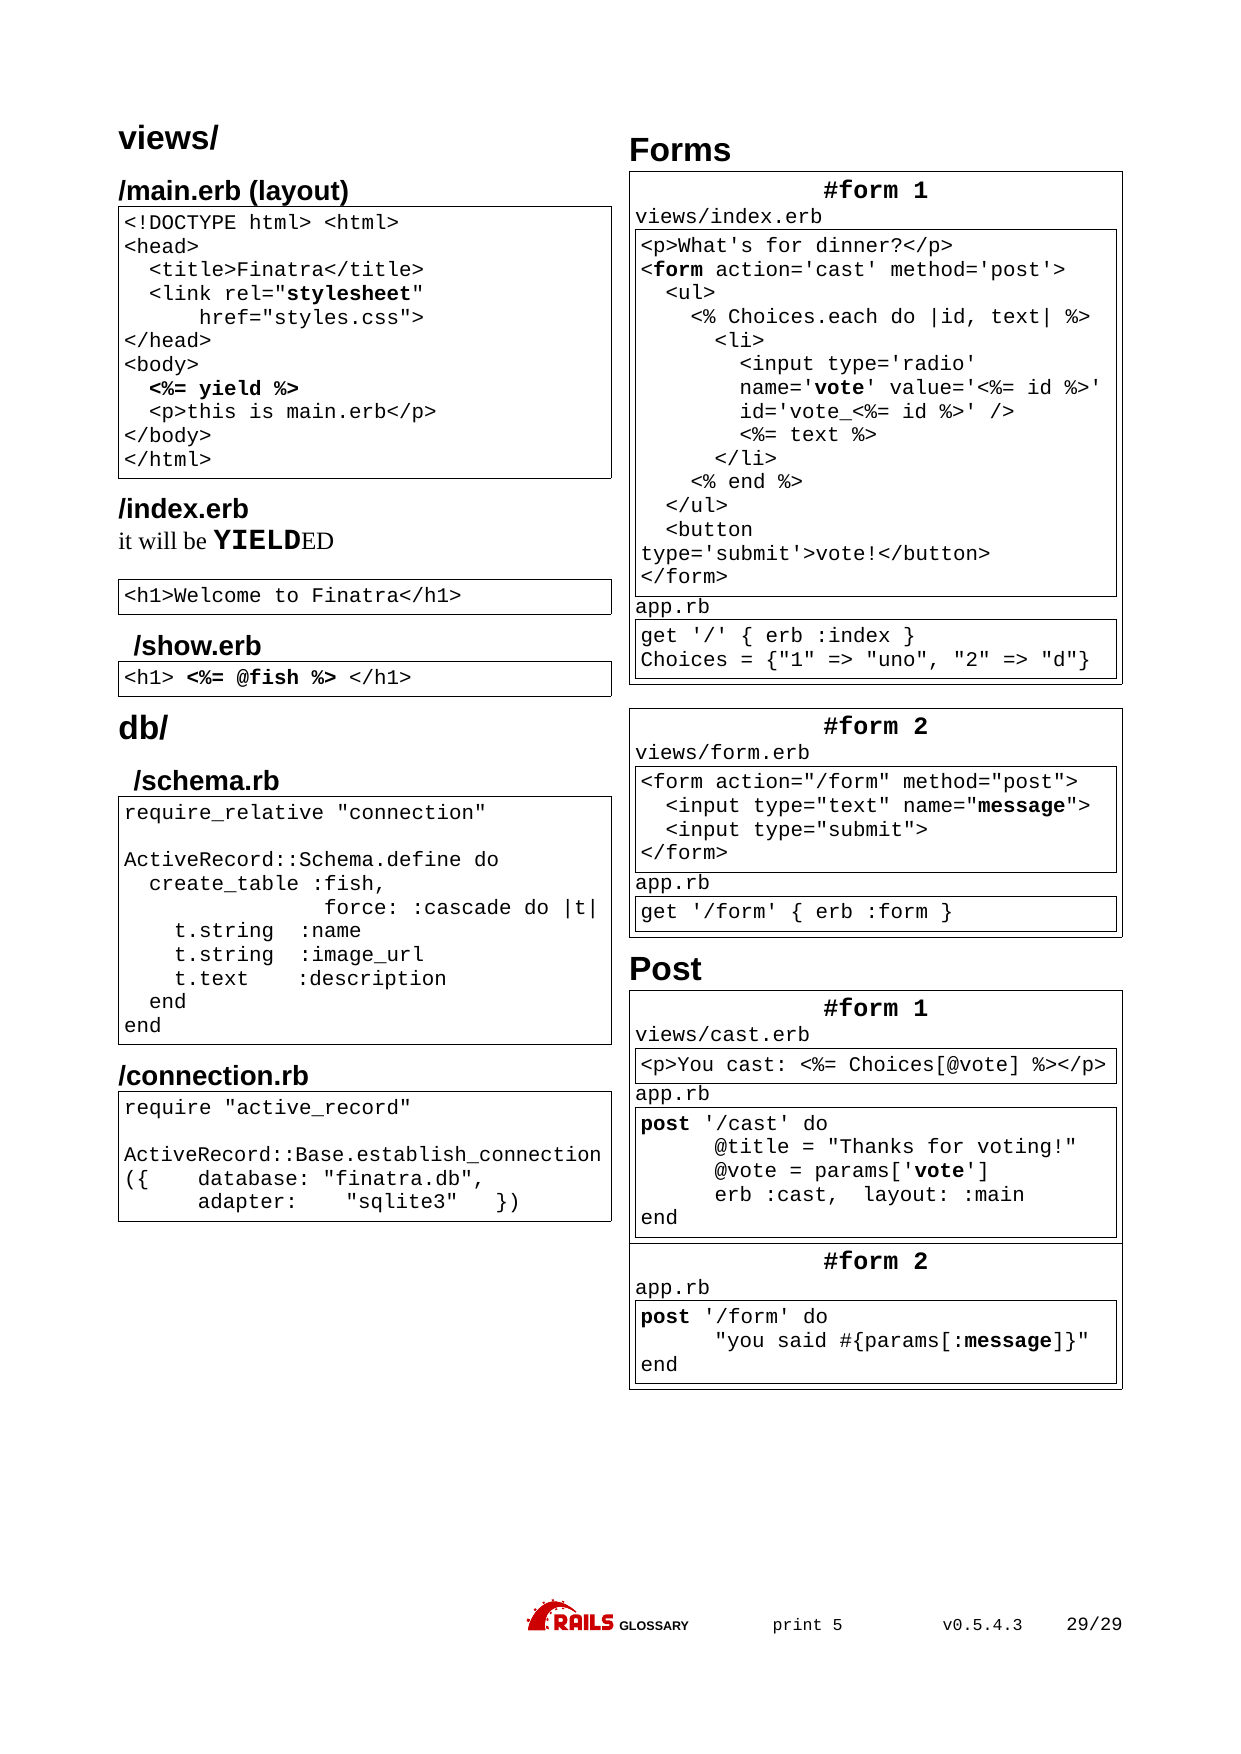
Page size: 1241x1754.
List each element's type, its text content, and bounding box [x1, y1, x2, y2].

subtitle /show.erb [118, 629, 611, 661]
subtitle views/ [118, 118, 611, 157]
subtitle Forms [629, 130, 1122, 168]
table_header <!DOCTYPE html> <html> <head> <title>Finatra</title> <link rel="stylesheet" href="styles.css"> </head> <body> <%= yield %> <p>this is main.erb</p> </body> </html> [119, 207, 611, 478]
table_header <h1> <%= @fish %> </h1> [119, 662, 611, 696]
subtitle Post [629, 948, 1122, 987]
table_header require "active_record" ActiveRecord::Base.establish_connection({ database: "finatra.db", adapter: "sqlite3" }) [119, 1092, 611, 1221]
table_header post '/cast' do @title = "Thanks for voting!" @vote = params['vote'] erb :cast, layout: :main end [636, 1108, 1116, 1237]
table_header <form action="/form" method="post"> <input type="text" name="message"> <input type="submit"> </form> [636, 767, 1116, 872]
table_header #form 1 views/cast.erb app.rb [630, 991, 1122, 1243]
table_header get '/' { erb :index } Choices = {"1" => "uno", "2" => "d"} [636, 620, 1116, 678]
subtitle /schema.rb [118, 764, 611, 796]
table_header #form 1 views/index.erb app.rb [630, 172, 1122, 684]
table_header <h1>Welcome to Finatra</h1> [119, 580, 611, 614]
subtitle /connection.rb [118, 1059, 611, 1091]
table_header get '/form' { erb :form } [636, 897, 1116, 931]
table_header post '/form' do "you said #{params[:message]}" end [636, 1301, 1116, 1383]
table_header <p>What's for dinner?</p> <form action='cast' method='post'> <ul> <% Choices.each do |id, text| %> <li> <input type='radio' name='vote' value='<%= id %>' id='vote_<%= id %>' /> <%= text %> </li> <% end %> </ul> <button type='submit'>vote!</button> </form> [636, 230, 1116, 596]
subtitle /main.erb (layout) [118, 174, 611, 206]
table_header #form 2 views/form.erb app.rb [630, 709, 1122, 937]
text it will be YIELDED [118, 525, 611, 558]
subtitle /index.erb [118, 493, 611, 525]
table_cell #form 2 app.rb [630, 1244, 1122, 1389]
table_header <p>You cast: <%= Choices[@vote] %></p> [636, 1049, 1116, 1083]
table_header require_relative "connection" ActiveRecord::Schema.define do create_table :fish, force: :cascade do |t| t.string :name t.string :image_url t.text :description end end [119, 797, 611, 1044]
subtitle db/ [118, 708, 611, 747]
